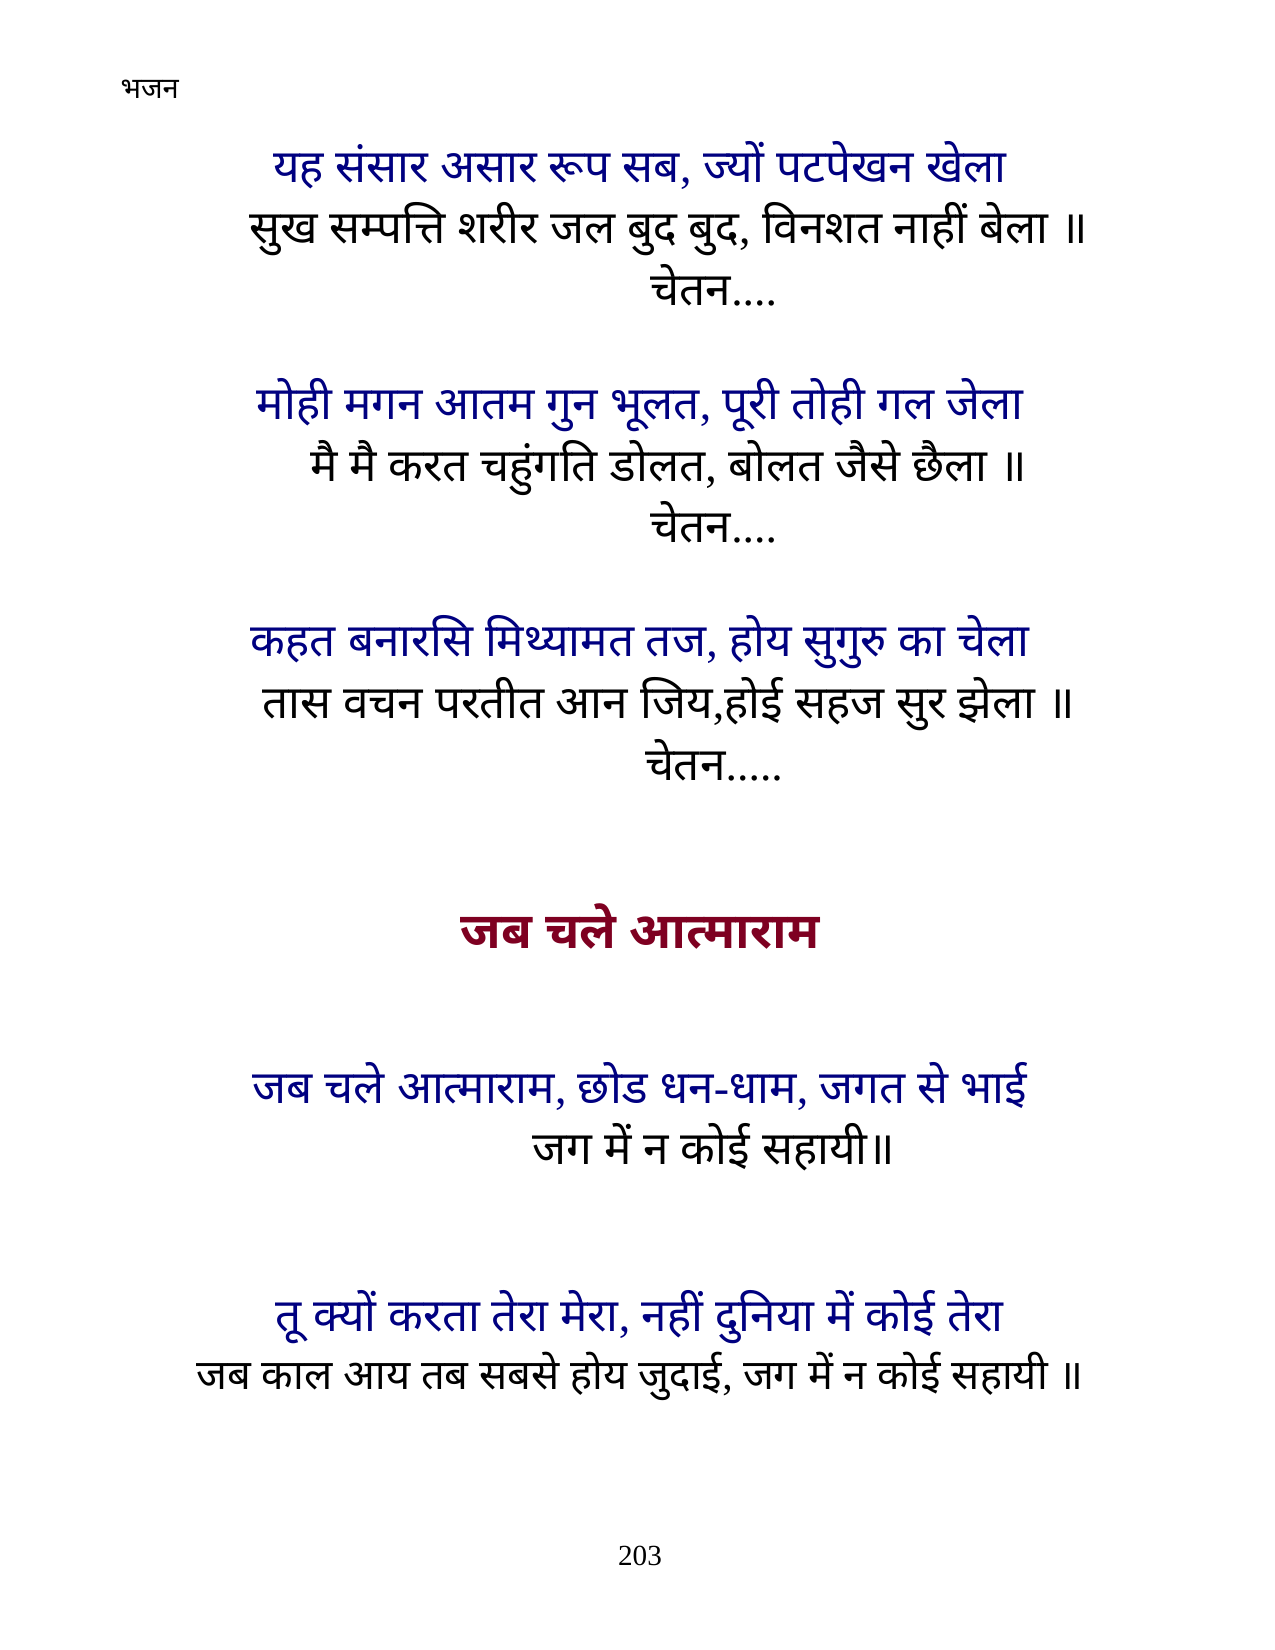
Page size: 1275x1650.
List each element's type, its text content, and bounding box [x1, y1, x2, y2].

text चेतन.... [83, 500, 1196, 561]
text जग में न कोई सहायी॥ [83, 1122, 1196, 1183]
text मोही मगन आतम गुन भूलत, पूरी तोही गल जेला [83, 377, 1196, 438]
text जब काल आय तब सबसे होय जुदाई, जग में न कोई सहायी ॥ [83, 1350, 1196, 1406]
text मै मै करत चहुंगति डोलत, बोलत जैसे छैला ॥ [83, 438, 1196, 500]
text तास वचन परतीत आन जिय,होई सहज सुर झेला ॥ [83, 676, 1196, 737]
text चेतन.... [83, 262, 1196, 324]
text कहत बनारसि मिथ्यामत तज, होय सुगुरु का चेला [83, 614, 1196, 676]
text सुख सम्पत्ति शरीर जल बुद बुद, विनशत नाहीं बेला ॥ [83, 201, 1196, 262]
text जब चले आत्माराम [83, 904, 1196, 969]
text तू क्यों करता तेरा मेरा, नहीं दुनिया में कोई तेरा [83, 1289, 1196, 1350]
text चेतन..... [83, 737, 1196, 799]
text यह संसार असार रूप सब, ज्यों पटपेखन खेला [83, 139, 1196, 201]
text जब चले आत्माराम, छोड धन-धाम, जगत से भाई [83, 1060, 1196, 1122]
